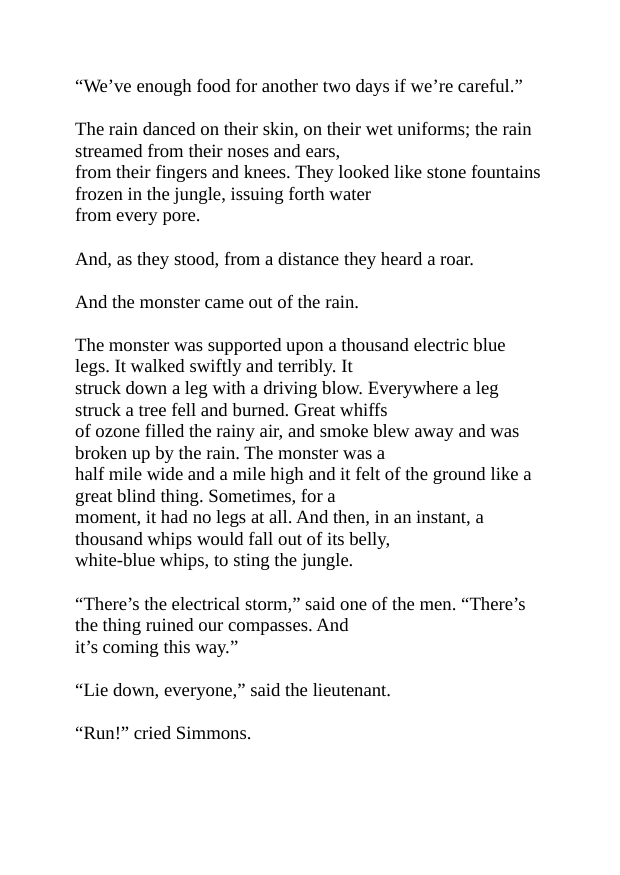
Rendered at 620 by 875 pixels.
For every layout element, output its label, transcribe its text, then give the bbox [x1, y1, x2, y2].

text “We’ve enough food for another two days if we’re careful.” The rain danced on their skin, on their wet uniforms; the rain streamed from their noses and ears, from their fingers and knees. They looked like stone fountains frozen in the jungle, issuing forth water from every pore. And, as they stood, from a distance they heard a roar. And the monster came out of the rain. The monster was supported upon a thousand electric blue legs. It walked swiftly and terribly. It struck down a leg with a driving blow. Everywhere a leg struck a tree fell and burned. Great whiffs of ozone filled the rainy air, and smoke blew away and was broken up by the rain. The monster was a half mile wide and a mile high and it felt of the ground like a great blind thing. Sometimes, for a moment, it had no legs at all. And then, in an instant, a thousand whips would fall out of its belly, white-blue whips, to sting the jungle. “There’s the electrical storm,” said one of the men. “There’s the thing ruined our compasses. And it’s coming this way.” “Lie down, everyone,” said the lieutenant. “Run!” cried Simmons. [75, 75, 544, 743]
